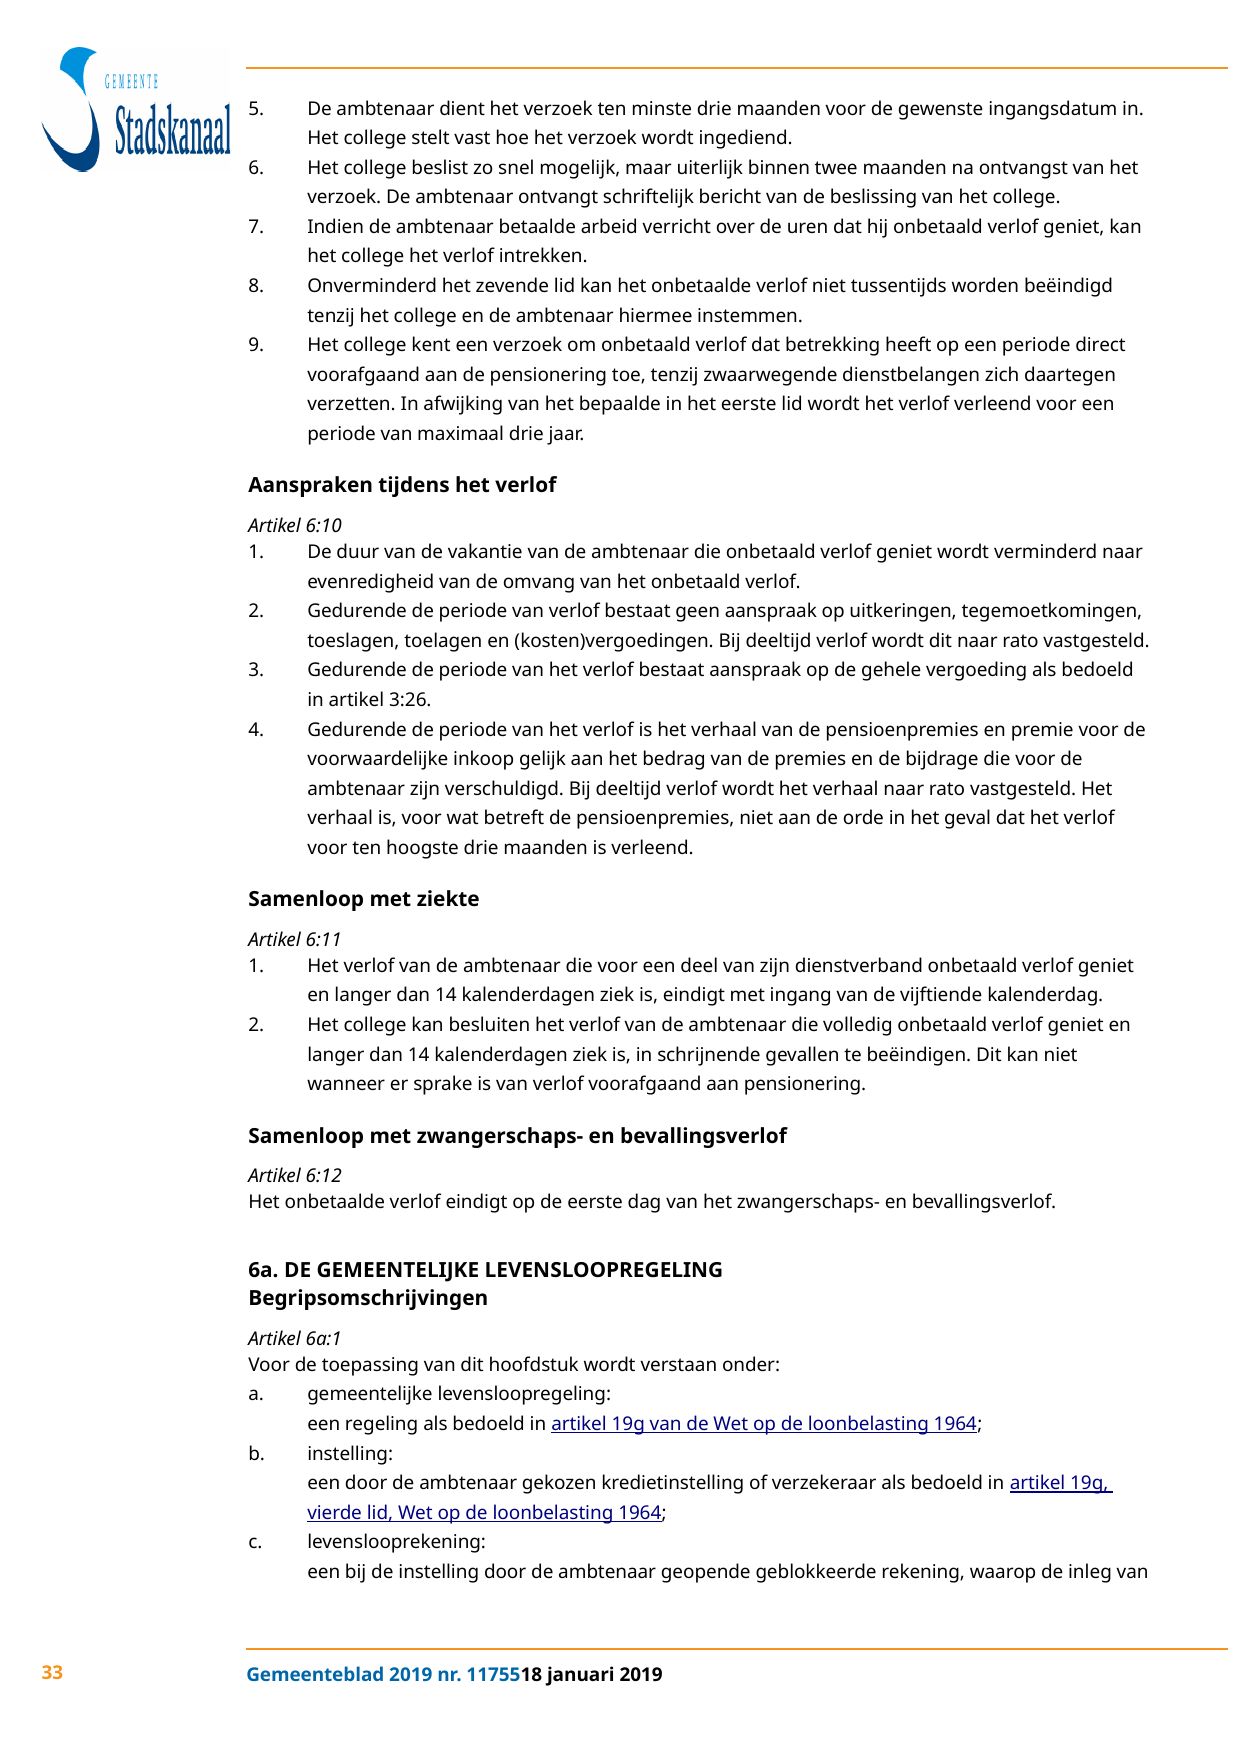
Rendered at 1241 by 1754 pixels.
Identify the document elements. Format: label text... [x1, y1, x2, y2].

list Gedurende de periode van het verlof bestaat aanspraak op de gehele vergoeding als bedoeld in artikel 3:26. [248, 657, 1152, 712]
list Indien de ambtenaar betaalde arbeid verricht over de uren dat hij onbetaald verlof geniet, kan het college het verlof intrekken. [248, 213, 1152, 268]
text Artikel 6a:1 [248, 1325, 1152, 1351]
list De duur van de vakantie van de ambtenaar die onbetaald verlof geniet wordt verminderd naar evenredigheid van de omvang van het onbetaald verlof. [248, 538, 1152, 593]
text Artikel 6:10 [248, 512, 1152, 538]
list Gedurende de periode van verlof bestaat geen aanspraak op uitkeringen, tegemoetkomingen, toeslagen, toelagen en (kosten)vergoedingen. Bij deeltijd verlof wordt dit naar rato vastgesteld. [248, 597, 1152, 653]
picture [41, 47, 231, 172]
list Het college kent een verzoek om onbetaald verlof dat betrekking heeft op een periode direct voorafgaand aan de pensionering toe, tenzij zwaarwegende dienstbelangen zich daartegen verzetten. In afwijking van het bepaalde in het eerste lid wordt het verlof verleend voor een periode van maximaal drie jaar. [248, 331, 1152, 446]
list Gedurende de periode van het verlof is het verhaal van de pensioenpremies en premie voor de voorwaardelijke inkoop gelijk aan het bedrag van de premies en de bijdrage die voor de ambtenaar zijn verschuldigd. Bij deeltijd verlof wordt het verhaal naar rato vastgesteld. Het verhaal is, voor wat betreft de pensioenpremies, niet aan de orde in het geval dat het verlof voor ten hoogste drie maanden is verleend. [248, 716, 1152, 860]
list een regeling als bedoeld in artikel 19g van de Wet op de loonbelasting 1964; [248, 1410, 1152, 1436]
list instelling: [248, 1440, 1152, 1465]
text Samenloop met ziekte [248, 884, 1152, 913]
text Artikel 6:12 [248, 1163, 1152, 1188]
list Het college kan besluiten het verlof van de ambtenaar die volledig onbetaald verlof geniet en langer dan 14 kalenderdagen ziek is, in schrijnende gevallen te beëindigen. Dit kan niet wanneer er sprake is van verlof voorafgaand aan pensionering. [248, 1011, 1152, 1096]
list Het college beslist zo snel mogelijk, maar uiterlijk binnen twee maanden na ontvangst van het verzoek. De ambtenaar ontvangt schriftelijk bericht van de beslissing van het college. [248, 154, 1152, 209]
list levenslooprekening: [248, 1528, 1152, 1554]
list Onverminderd het zevende lid kan het onbetaalde verlof niet tussentijds worden beëindigd tenzij het college en de ambtenaar hiermee instemmen. [248, 272, 1152, 328]
list De ambtenaar dient het verzoek ten minste drie maanden voor de gewenste ingangsdatum in. Het college stelt vast hoe het verzoek wordt ingediend. [248, 95, 1152, 150]
text Aanspraken tijdens het verlof [248, 471, 1152, 499]
text Artikel 6:11 [248, 926, 1152, 952]
list Het verlof van de ambtenaar die voor een deel van zijn dienstverband onbetaald verlof geniet en langer dan 14 kalenderdagen ziek is, eindigt met ingang van de vijftiende kalenderdag. [248, 952, 1152, 1007]
list een door de ambtenaar gekozen kredietinstelling of verzekeraar als bedoeld in artikel 19g, vierde lid, Wet op de loonbelasting 1964; [248, 1469, 1152, 1524]
list gemeentelijke levensloopregeling: [248, 1381, 1152, 1406]
text Samenloop met zwangerschaps- en bevallingsverlof [248, 1121, 1152, 1149]
text Voor de toepassing van dit hoofdstuk wordt verstaan onder: [248, 1351, 1152, 1377]
text Het onbetaalde verlof eindigt op de eerste dag van het zwangerschaps- en bevallingsverlof. [248, 1188, 1152, 1214]
text 6a. DE GEMEENTELIJKE LEVENSLOOPREGELING [248, 1255, 1152, 1283]
text Begripsomschrijvingen [248, 1283, 1152, 1312]
list een bij de instelling door de ambtenaar geopende geblokkeerde rekening, waarop de inleg van [248, 1558, 1152, 1584]
